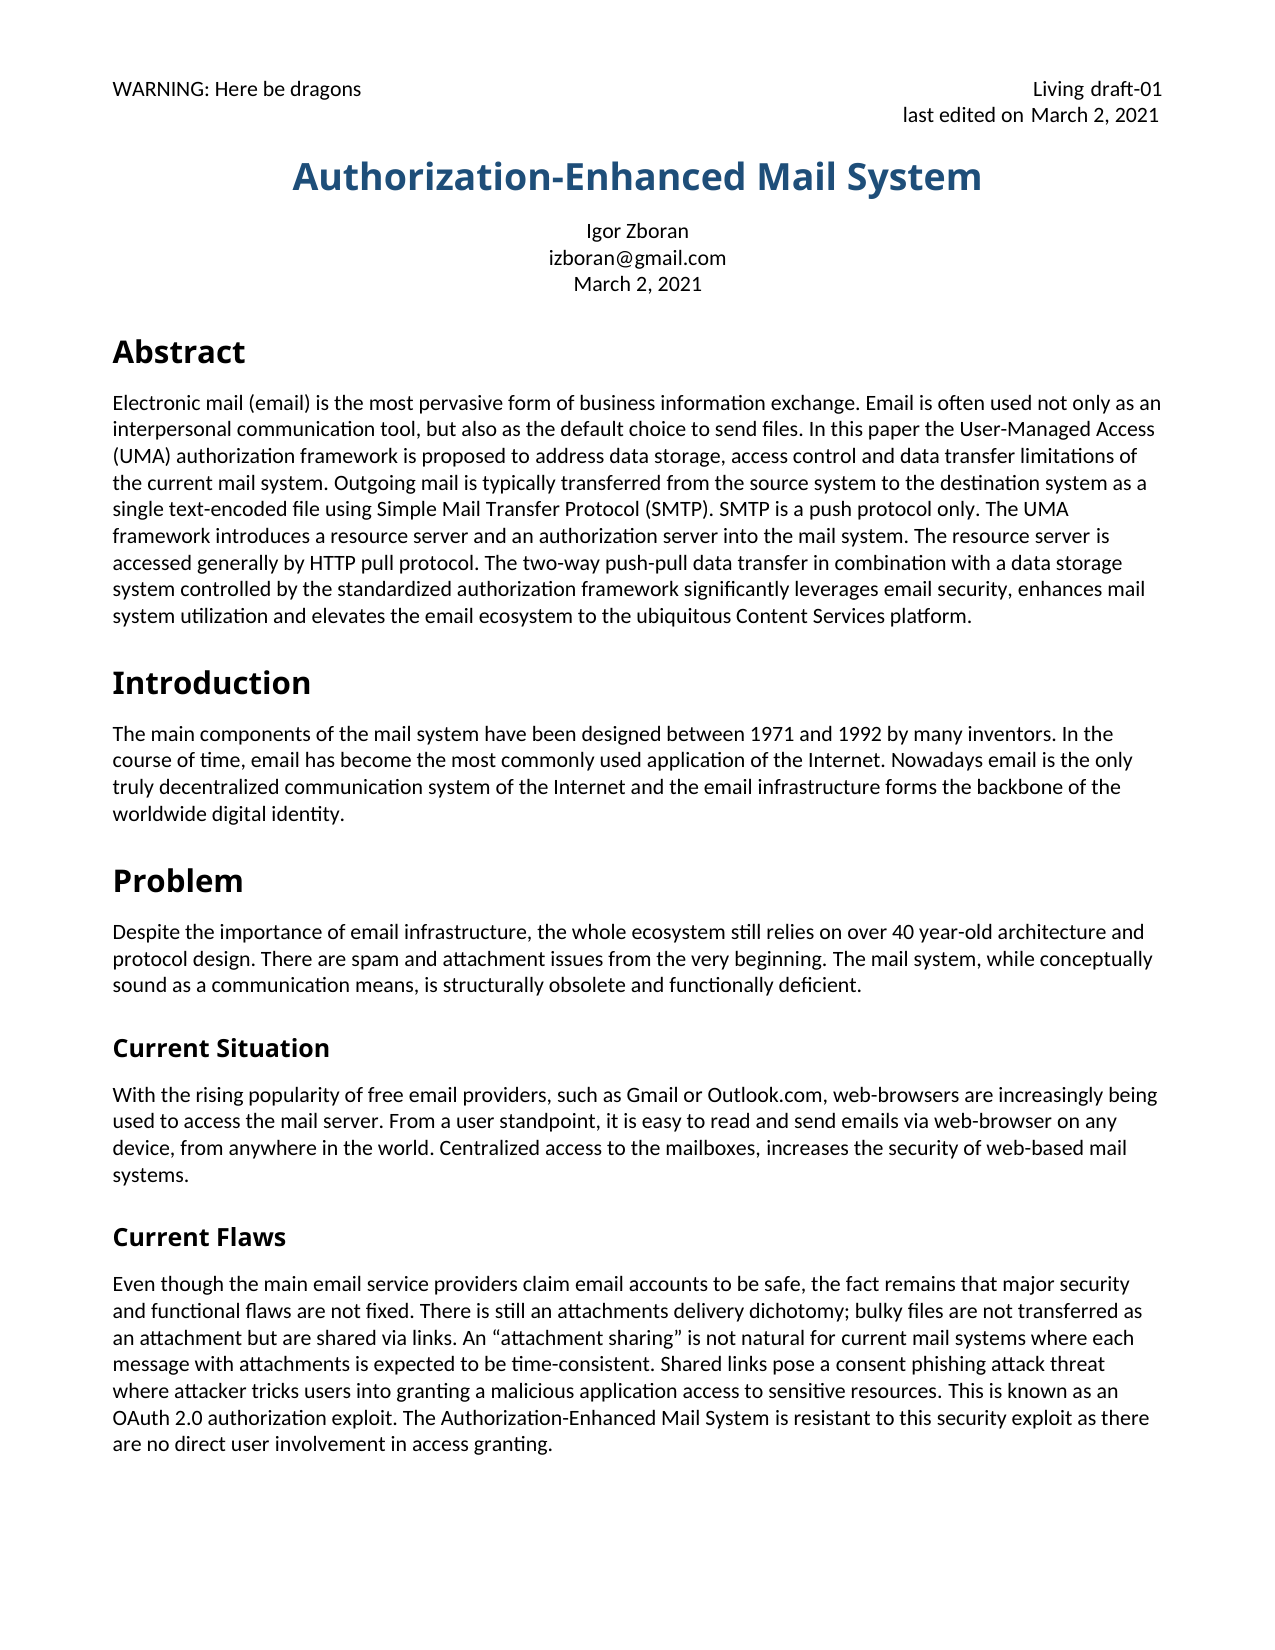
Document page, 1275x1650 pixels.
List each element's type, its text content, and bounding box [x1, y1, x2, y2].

text Even though the main email service providers claim email accounts to be safe, the fact remains that major security and functional flaws are not fixed. There is still an attachments delivery dichotomy; bulky files are not transferred as an attachment but are shared via links. An “attachment sharing” is not natural for current mail systems where each message with attachments is expected to be time-consistent. Shared links pose a consent phishing attack threat where attacker tricks users into granting a malicious application access to sensitive resources. This is known as an OAuth 2.0 authorization exploit. The Authorization-Enhanced Mail System is resistant to this security exploit as there are no direct user involvement in access granting. [112, 1270, 1162, 1457]
text Problem [112, 859, 1162, 902]
text Igor Zboran [112, 217, 1162, 244]
text Abstract [112, 330, 1162, 372]
text Electronic mail (email) is the most pervasive form of business information exchange. Email is often used not only as an interpersonal communication tool, but also as the default choice to send files. In this paper the User-Managed Access (UMA) authorization framework is proposed to address data storage, access control and data transfer limitations of the current mail system. Outgoing mail is typically transferred from the source system to the destination system as a single text-encoded file using Simple Mail Transfer Protocol (SMTP). SMTP is a push protocol only. The UMA framework introduces a resource server and an authorization server into the mail system. The resource server is accessed generally by HTTP pull protocol. The two-way push-pull data transfer in combination with a data storage system controlled by the standardized authorization framework significantly leverages email security, enhances mail system utilization and elevates the email ecosystem to the ubiquitous Content Services platform. [112, 389, 1162, 629]
text Current Situation [112, 1031, 1162, 1064]
text Introduction [112, 661, 1162, 704]
text March 2, 2021 [112, 271, 1162, 297]
text With the rising popularity of free email providers, such as Gmail or Outlook.com, web-browsers are increasingly being used to access the mail server. From a user standpoint, it is easy to read and send emails via web-browser on any device, from anywhere in the world. Centralized access to the mailboxes, increases the security of web-based mail systems. [112, 1081, 1162, 1187]
text Current Flaws [112, 1220, 1162, 1254]
text izboran@gmail.com [112, 244, 1162, 271]
text Authorization-Enhanced Mail System [112, 150, 1162, 201]
text The main components of the mail system have been designed between 1971 and 1992 by many inventors. In the course of time, email has become the most commonly used application of the Internet. Nowadays email is the only truly decentralized communication system of the Internet and the email infrastructure forms the backbone of the worldwide digital identity. [112, 720, 1162, 827]
text Despite the importance of email infrastructure, the whole ecosystem still relies on over 40 year-old architecture and protocol design. There are spam and attachment issues from the very beginning. The mail system, while conceptually sound as a communication means, is structurally obsolete and functionally deficient. [112, 918, 1162, 998]
